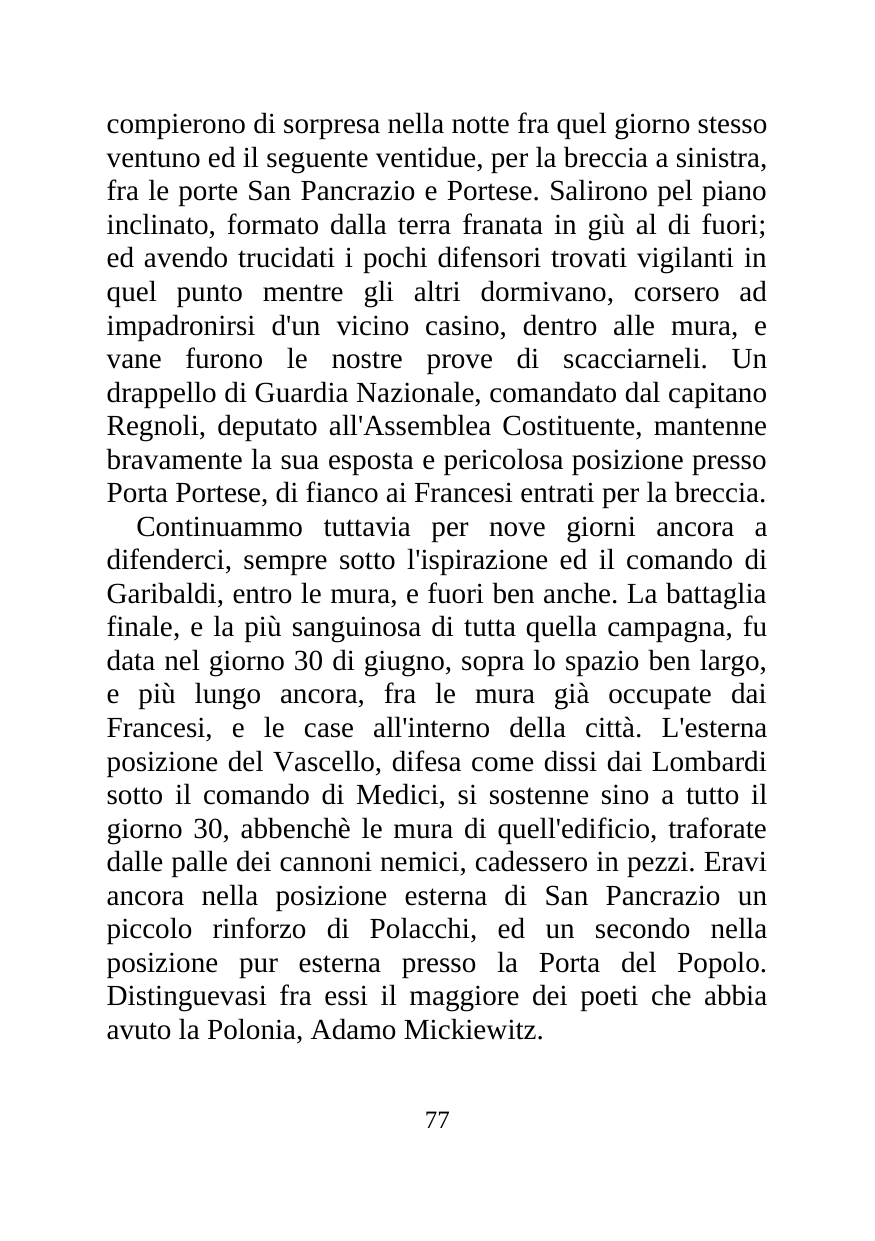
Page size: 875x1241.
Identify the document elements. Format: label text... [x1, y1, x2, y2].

text compierono di sorpresa nella notte fra quel giorno stesso ventuno ed il seguente ventidue, per la breccia a sinistra, fra le porte San Pancrazio e Portese. Salirono pel piano inclinato, formato dalla terra franata in giù al di fuori; ed avendo trucidati i pochi difensori trovati vigilanti in quel punto mentre gli altri dormivano, corsero ad impadronirsi d'un vicino casino, dentro alle mura, e vane furono le nostre prove di scacciarneli. Un drappello di Guardia Nazionale, comandato dal capitano Regnoli, deputato all'Assemblea Costituente, mantenne bravamente la sua esposta e pericolosa posizione presso Porta Portese, di fianco ai Francesi entrati per la breccia. [106, 106, 768, 509]
text Continuammo tuttavia per nove giorni ancora a difenderci, sempre sotto l'ispirazione ed il comando di Garibaldi, entro le mura, e fuori ben anche. La battaglia finale, e la più sanguinosa di tutta quella campagna, fu data nel giorno 30 di giugno, sopra lo spazio ben largo, e più lungo ancora, fra le mura già occupate dai Francesi, e le case all'interno della città. L'esterna posizione del Vascello, difesa come dissi dai Lombardi sotto il comando di Medici, si sostenne sino a tutto il giorno 30, abbenchè le mura di quell'edificio, traforate dalle palle dei cannoni nemici, cadessero in pezzi. Eravi ancora nella posizione esterna di San Pancrazio un piccolo rinforzo di Polacchi, ed un secondo nella posizione pur esterna presso la Porta del Popolo. Distinguevasi fra essi il maggiore dei poeti che abbia avuto la Polonia, Adamo Mickiewitz. [106, 509, 768, 1046]
